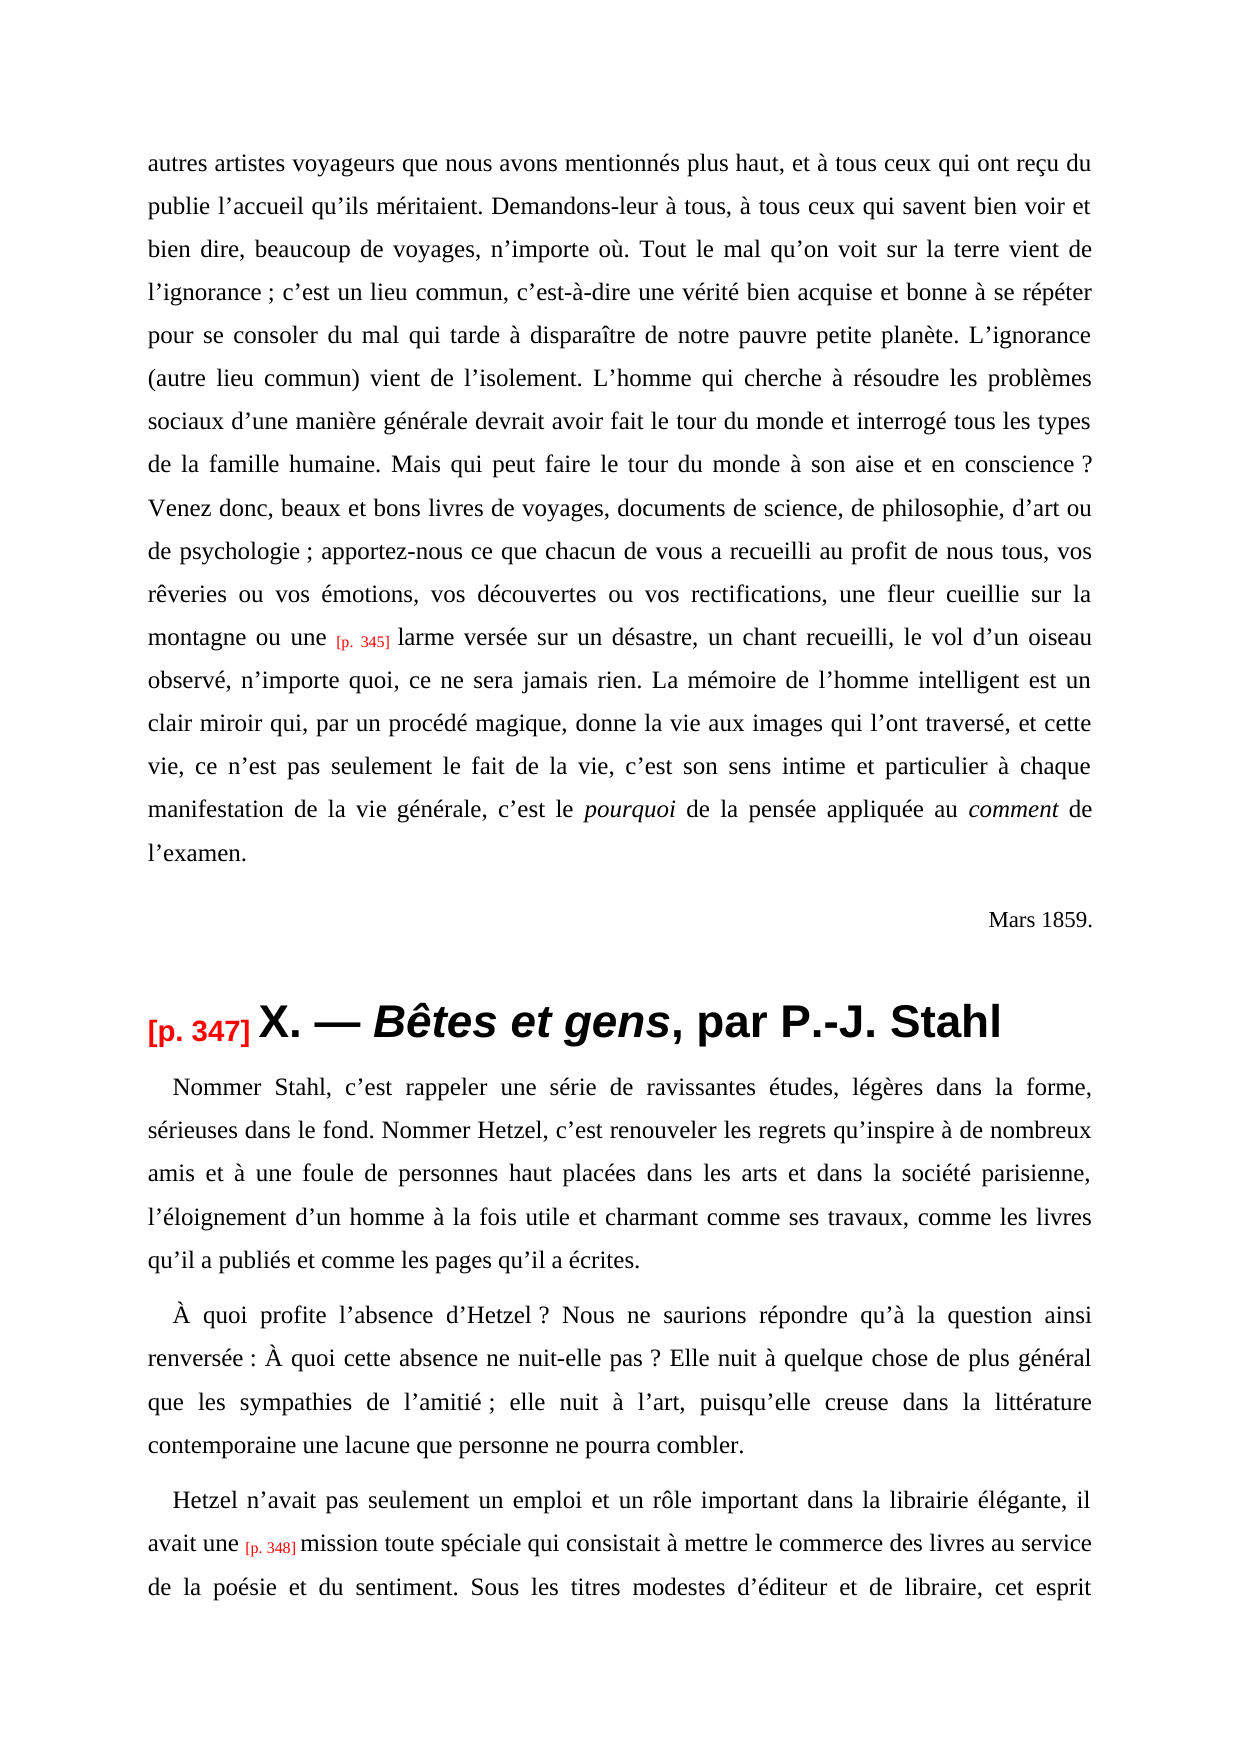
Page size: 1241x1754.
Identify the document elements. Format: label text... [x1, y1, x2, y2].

text autres artistes voyageurs que nous avons mentionnés plus haut, et à tous ceux qui ont reçu du publie l’accueil qu’ils méritaient. Demandons-leur à tous, à tous ceux qui savent bien voir et bien dire, beaucoup de voyages, n’importe où. Tout le mal qu’on voit sur la terre vient de l’ignorance ; c’est un lieu commun, c’est-à-dire une vérité bien acquise et bonne à se répéter pour se consoler du mal qui tarde à disparaître de notre pauvre petite planète. L’ignorance (autre lieu commun) vient de l’isolement. L’homme qui cherche à résoudre les problèmes sociaux d’une manière générale devrait avoir fait le tour du monde et interrogé tous les types de la famille humaine. Mais qui peut faire le tour du monde à son aise et en conscience ? Venez donc, beaux et bons livres de voyages, documents de science, de philosophie, d’art ou de psychologie ; apportez-nous ce que chacun de vous a recueilli au profit de nous tous, vos rêveries ou vos émotions, vos découvertes ou vos rectifications, une fleur cueillie sur la montagne ou une [p. 345] larme versée sur un désastre, un chant recueilli, le vol d’un oiseau observé, n’importe quoi, ce ne sera jamais rien. La mémoire de l’homme intelligent est un clair miroir qui, par un procédé magique, donne la vie aux images qui l’ont traversé, et cette vie, ce n’est pas seulement le fait de la vie, c’est son sens intime et particulier à chaque manifestation de la vie générale, c’est le pourquoi de la pensée appliquée au comment de l’examen. [148, 148, 1093, 866]
text Nommer Stahl, c’est rappeler une série de ravissantes études, légères dans la forme, sérieuses dans le fond. Nommer Hetzel, c’est renouveler les regrets qu’inspire à de nombreux amis et à une foule de personnes haut placées dans les arts et dans la société parisienne, l’éloignement d’un homme à la fois utile et charmant comme ses travaux, comme les livres qu’il a publiés et comme les pages qu’il a écrites. [148, 1072, 1093, 1273]
text Mars 1859. [148, 906, 1093, 932]
subtitle [p. 347] X. — Bêtes et gens, par P.-J. Stahl [148, 994, 1093, 1047]
text Hetzel n’avait pas seulement un emploi et un rôle important dans la librairie élégante, il avait une [p. 348] mission toute spéciale qui consistait à mettre le commerce des livres au service de la poésie et du sentiment. Sous les titres modestes d’éditeur et de libraire, cet esprit [148, 1485, 1093, 1600]
text À quoi profite l’absence d’Hetzel ? Nous ne saurions répondre qu’à la question ainsi renversée : À quoi cette absence ne nuit-elle pas ? Elle nuit à quelque chose de plus général que les sympathies de l’amitié ; elle nuit à l’art, puisqu’elle creuse dans la littérature contemporaine une lacune que personne ne pourra combler. [148, 1300, 1093, 1458]
